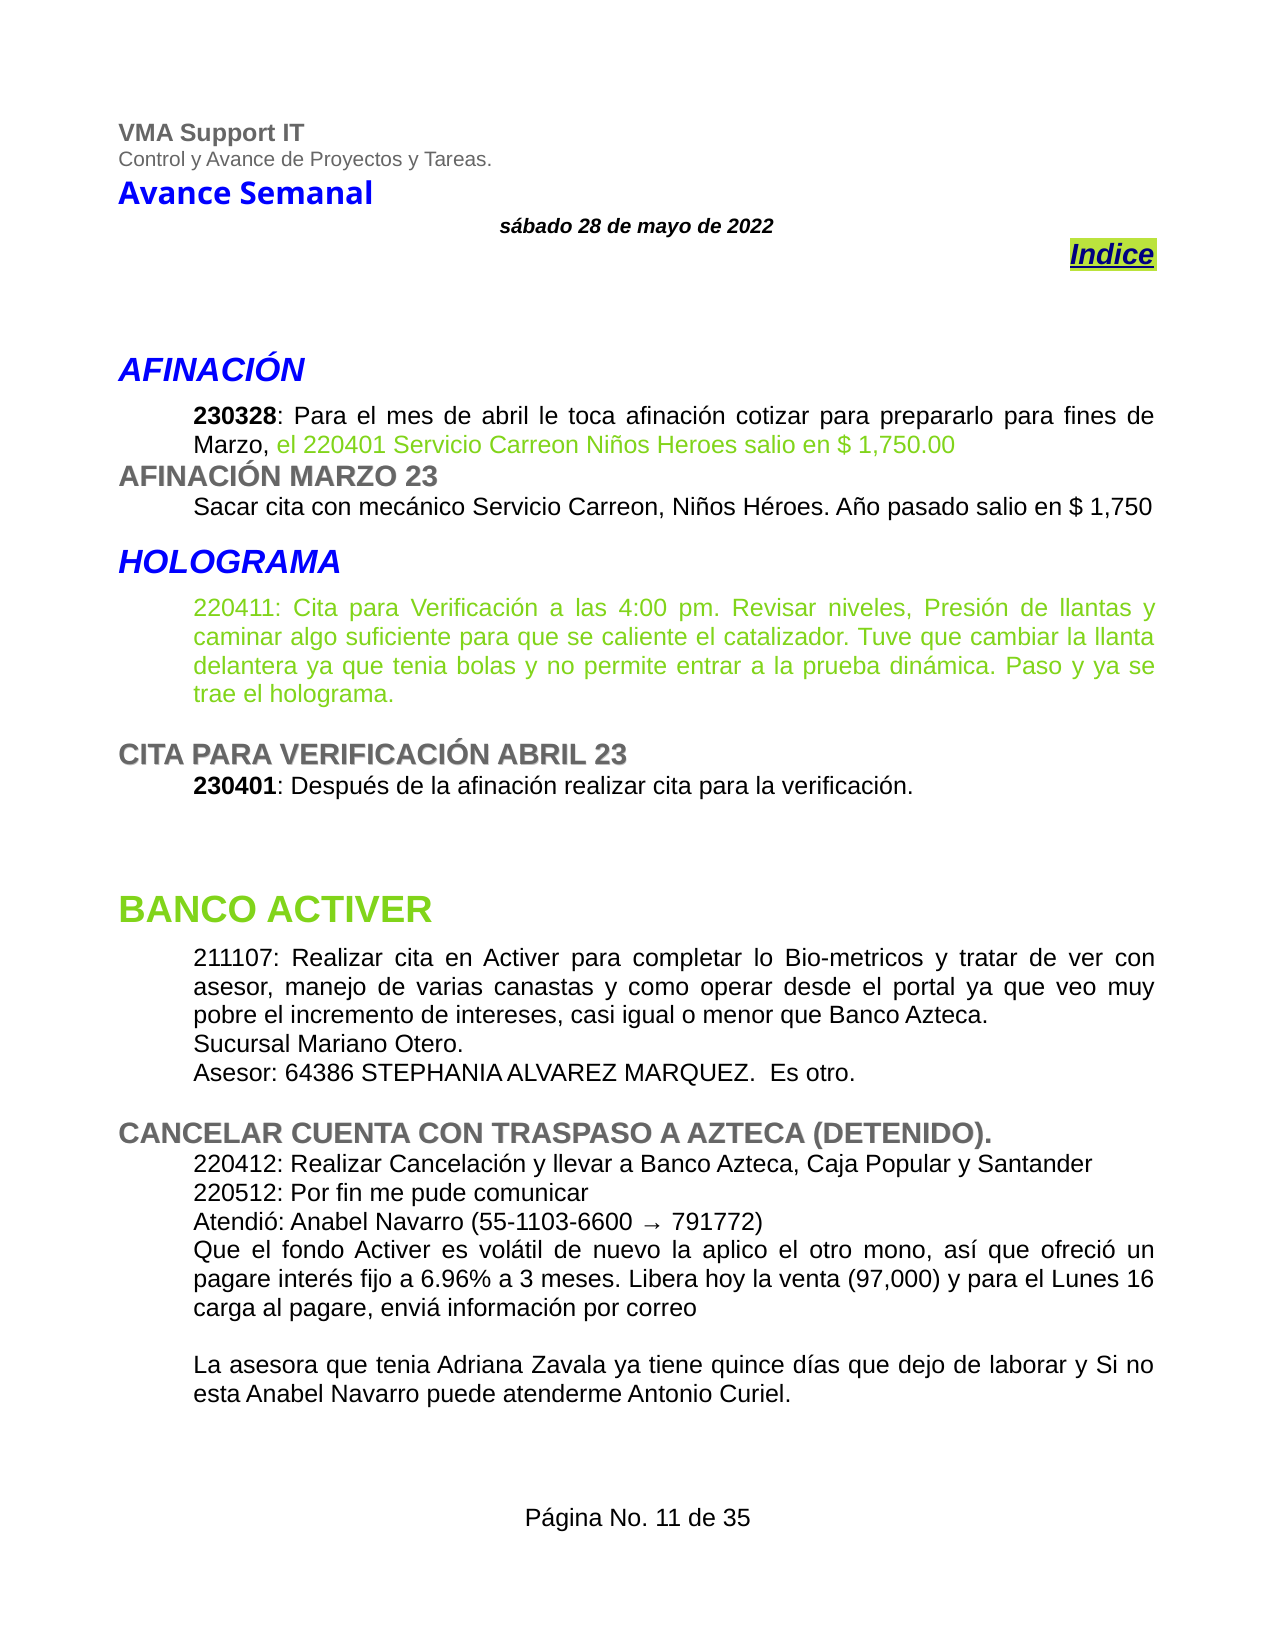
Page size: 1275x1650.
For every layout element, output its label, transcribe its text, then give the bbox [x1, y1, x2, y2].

text Que el fondo Activer es volátil de nuevo la aplico el otro mono, así que ofreció un pagare interés fijo a 6.96% a 3 meses. Libera hoy la venta (97,000) y para el Lunes 16 carga al pagare, enviá información por correo [193, 1236, 1157, 1322]
subtitle HOLOGRAMA [118, 542, 1157, 581]
subtitle CANCELAR CUENTA CON TRASPASO A AZTECA (DETENIDO). [118, 1116, 1157, 1149]
subtitle AFINACIÓN MARZO 23 [118, 459, 1157, 492]
subtitle BANCO ACTIVER [118, 887, 1157, 931]
text Sacar cita con mecánico Servicio Carreon, Niños Héroes. Año pasado salio en $ 1,750 [118, 492, 1157, 521]
subtitle CITA PARA VERIFICACIÓN ABRIL 23 [118, 737, 1157, 771]
text 220512: Por fin me pude comunicar [193, 1178, 1157, 1207]
text Sucursal Mariano Otero. [193, 1029, 1157, 1058]
text 211107: Realizar cita en Activer para completar lo Bio-metricos y tratar de ver con asesor, manejo de varias canastas y como operar desde el portal ya que veo muy pobre el incremento de intereses, casi igual o menor que Banco Azteca. [193, 943, 1157, 1029]
subtitle AFINACIÓN [118, 350, 1157, 389]
text 220411: Cita para Verificación a las 4:00 pm. Revisar niveles, Presión de llantas y caminar algo suficiente para que se caliente el catalizador. Tuve que cambiar la llanta delantera ya que tenia bolas y no permite entrar a la prueba dinámica. Paso y ya se trae el holograma. [193, 593, 1157, 708]
text 230401: Después de la afinación realizar cita para la verificación. [118, 771, 1157, 799]
text Atendió: Anabel Navarro (55-1103-6600 → 791772) [193, 1207, 1157, 1236]
text 230328: Para el mes de abril le toca afinación cotizar para prepararlo para fines de Marzo, el 220401 Servicio Carreon Niños Heroes salio en $ 1,750.00 [193, 401, 1157, 459]
text Asesor: 64386 STEPHANIA ALVAREZ MARQUEZ. Es otro. [193, 1058, 1157, 1087]
text 220412: Realizar Cancelación y llevar a Banco Azteca, Caja Popular y Santander [193, 1149, 1157, 1178]
text La asesora que tenia Adriana Zavala ya tiene quince días que dejo de laborar y Si no esta Anabel Navarro puede atenderme Antonio Curiel. [193, 1351, 1157, 1408]
